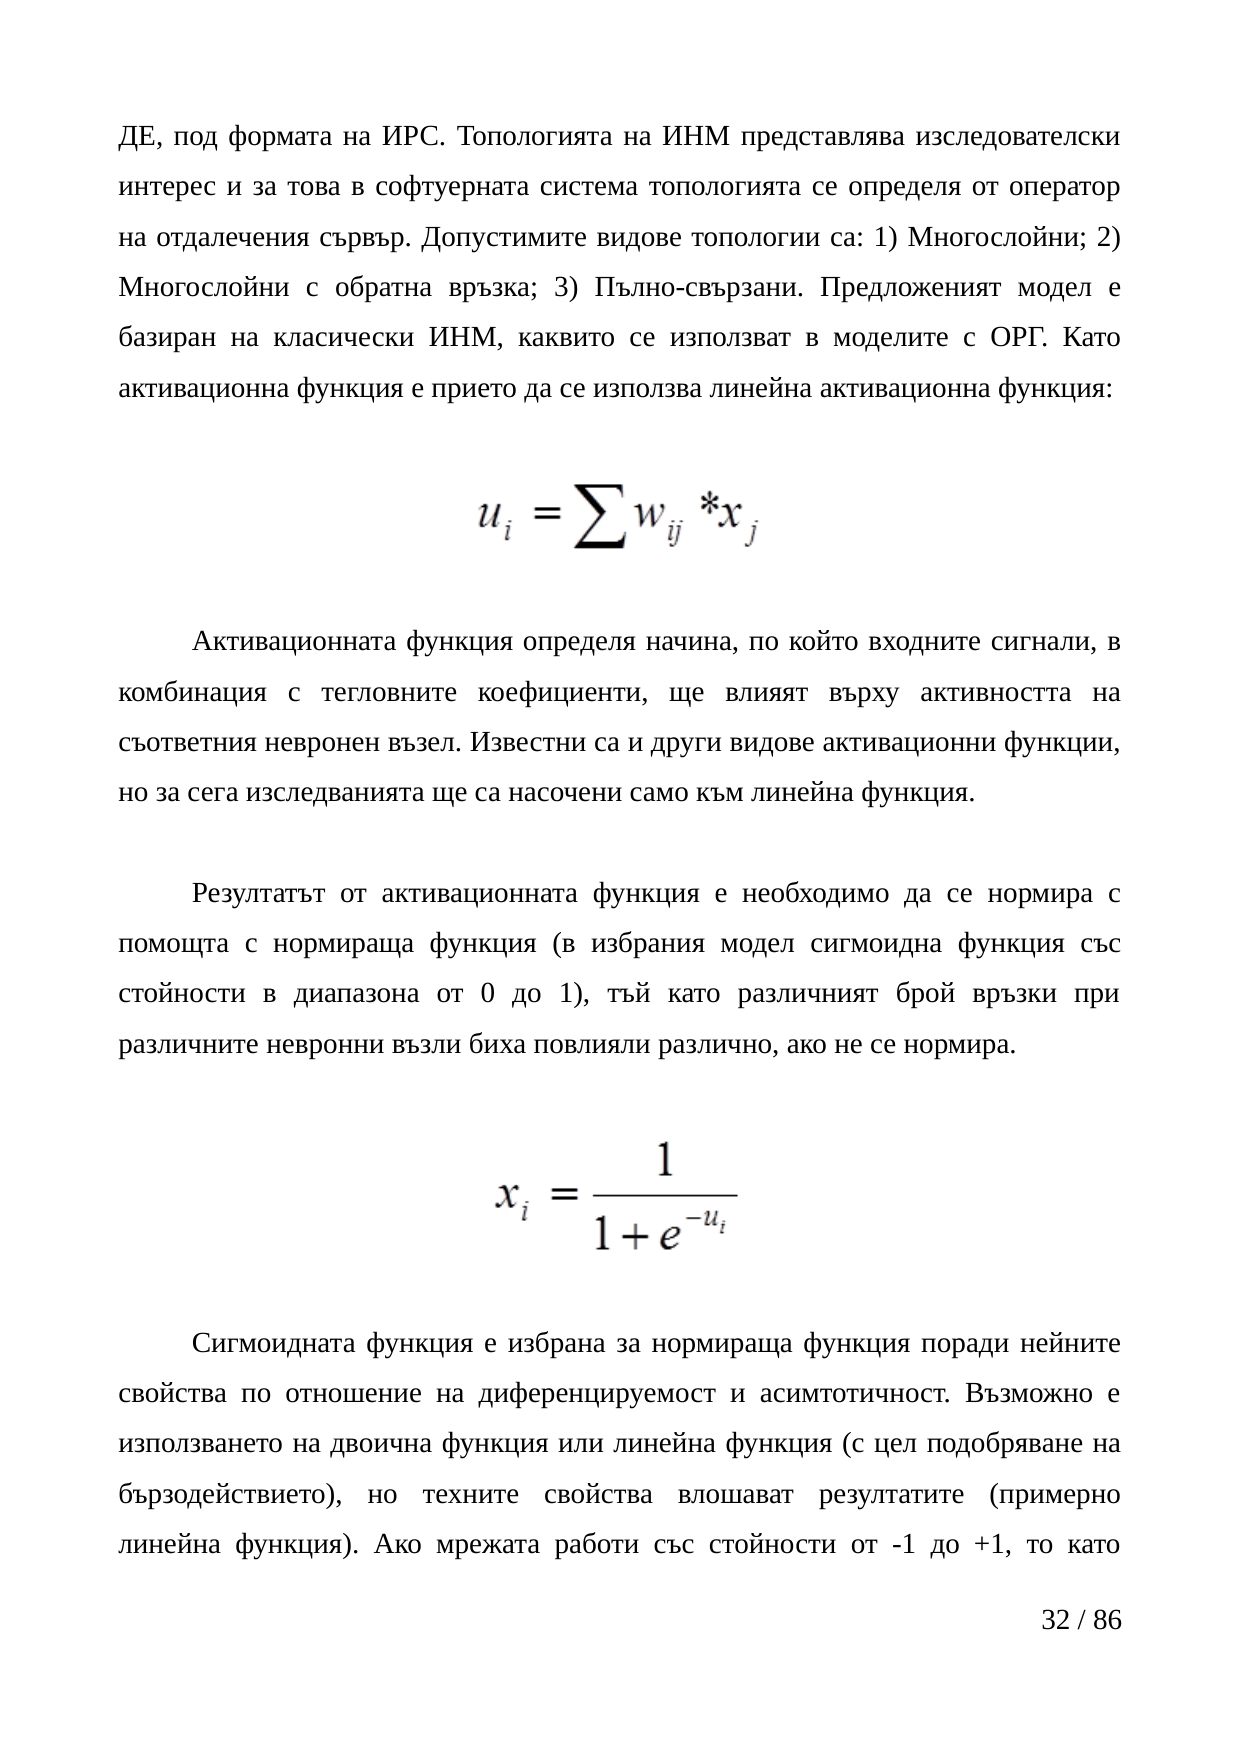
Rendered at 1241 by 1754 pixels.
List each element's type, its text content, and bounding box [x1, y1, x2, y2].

text ДЕ, под формата на ИРС. Топологията на ИНМ представлява изследователски интерес и за това в софтуерната система топологията се определя от оператор на отдалечения сървър. Допустимите видове топологии са: 1) Многослойни; 2) Многослойни с обратна връзка; 3) Пълно-свързани. Предложеният модел е базиран на класически ИНМ, каквито се използват в моделите с ОРГ. Като активационна функция е прието да се използва линейна активационна функция: [118, 118, 1122, 403]
text Резултатът от активационната функция е необходимо да се нормира с помощта с нормираща функция (в избрания модел сигмоидна функция със стойности в диапазона от 0 до 1), тъй като различният брой връзки при различните невронни възли биха повлияли различно, ако не се нормира. [118, 875, 1122, 1059]
text Активационната функция определя начина, по който входните сигнали, в комбинация с тегловните коефициенти, ще влияят върху активността на съответния невронен възел. Известни са и други видове активационни функции, но за сега изследванията ще са насочени само към линейна функция. [118, 623, 1122, 808]
text Сигмоидната функция е избрана за нормираща функция поради нейните свойства по отношение на диференцируемост и асимтотичност. Възможно е използването на двоична функция или линейна функция (с цел подобряване на бързодействието), но техните свойства влошават резултатите (примерно линейна функция). Ако мрежата работи със стойности от -1 до +1, то като [118, 1325, 1122, 1560]
